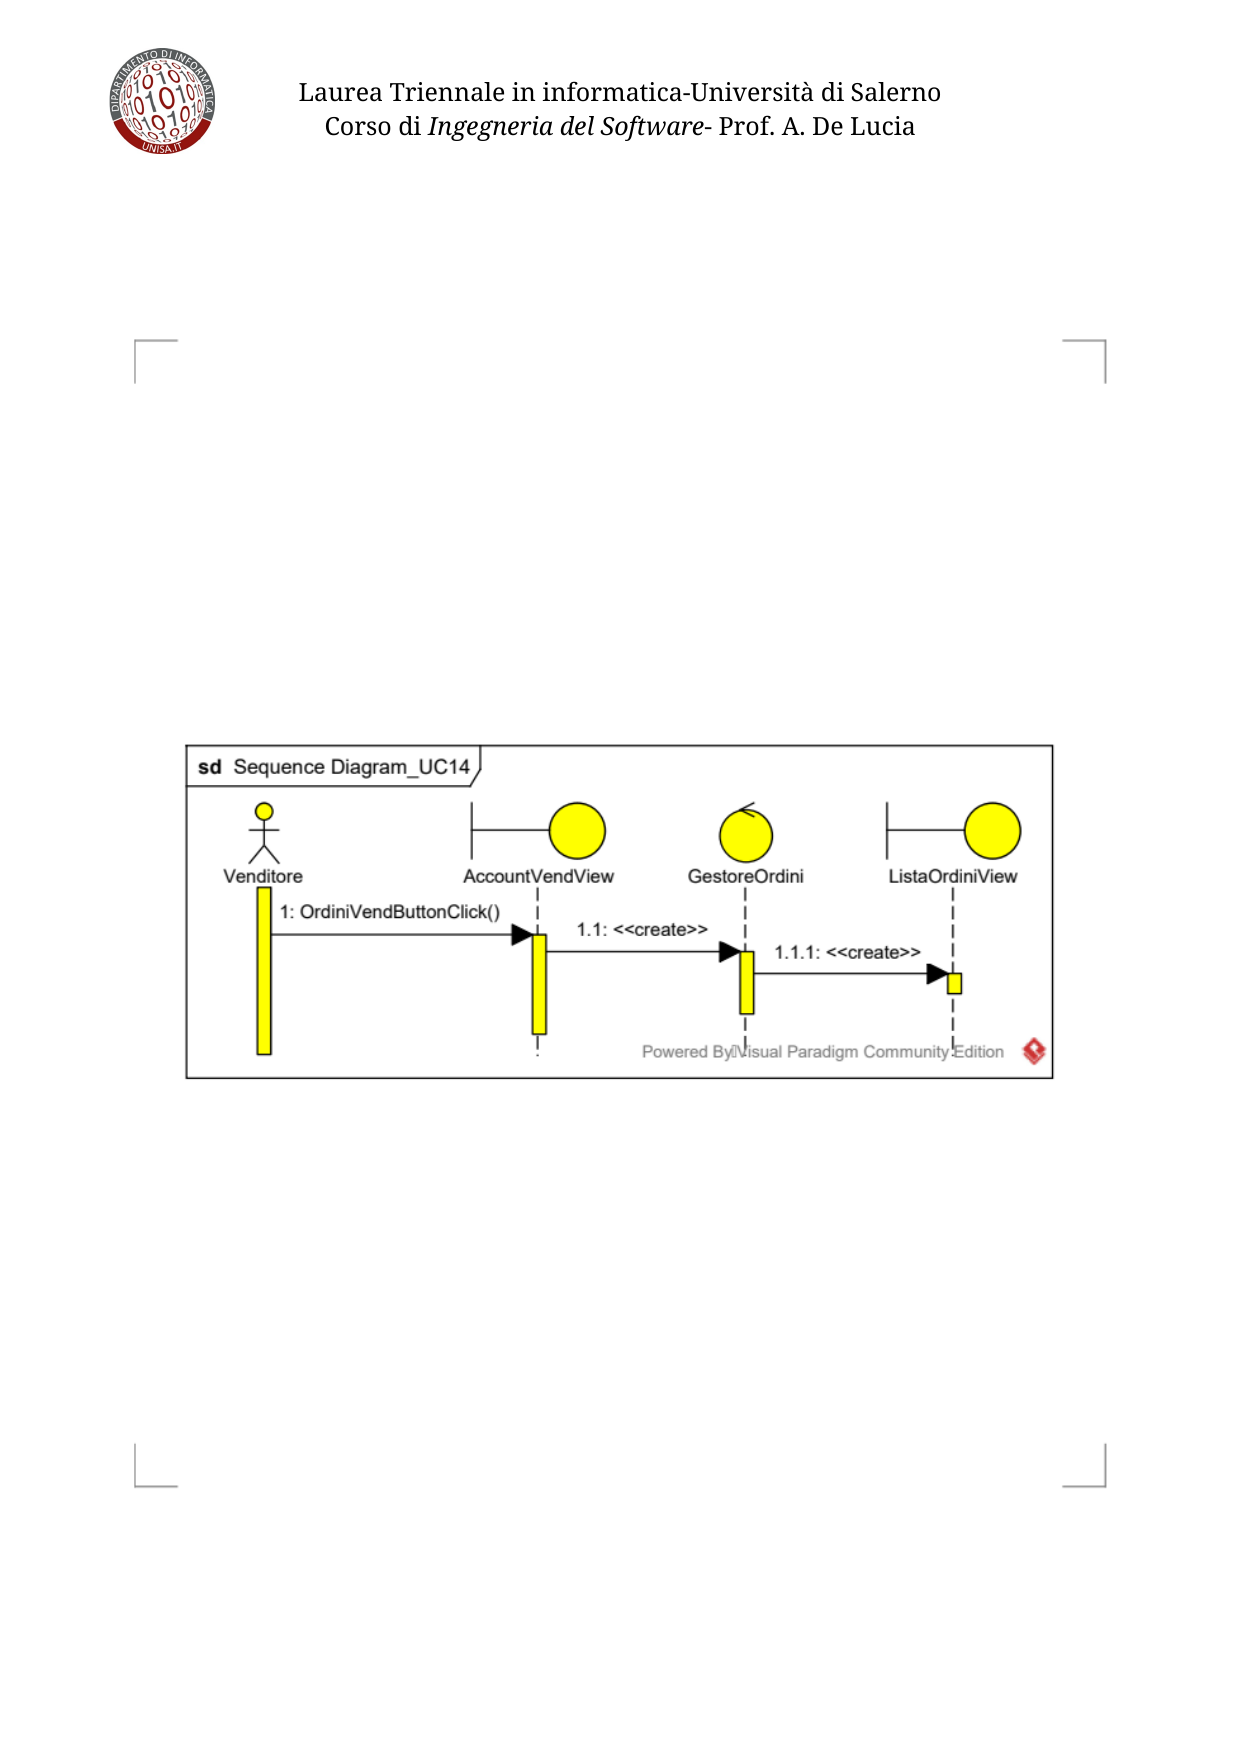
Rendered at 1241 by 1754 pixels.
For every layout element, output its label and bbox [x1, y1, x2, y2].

picture [109, 48, 215, 154]
picture [118, 204, 1123, 1625]
